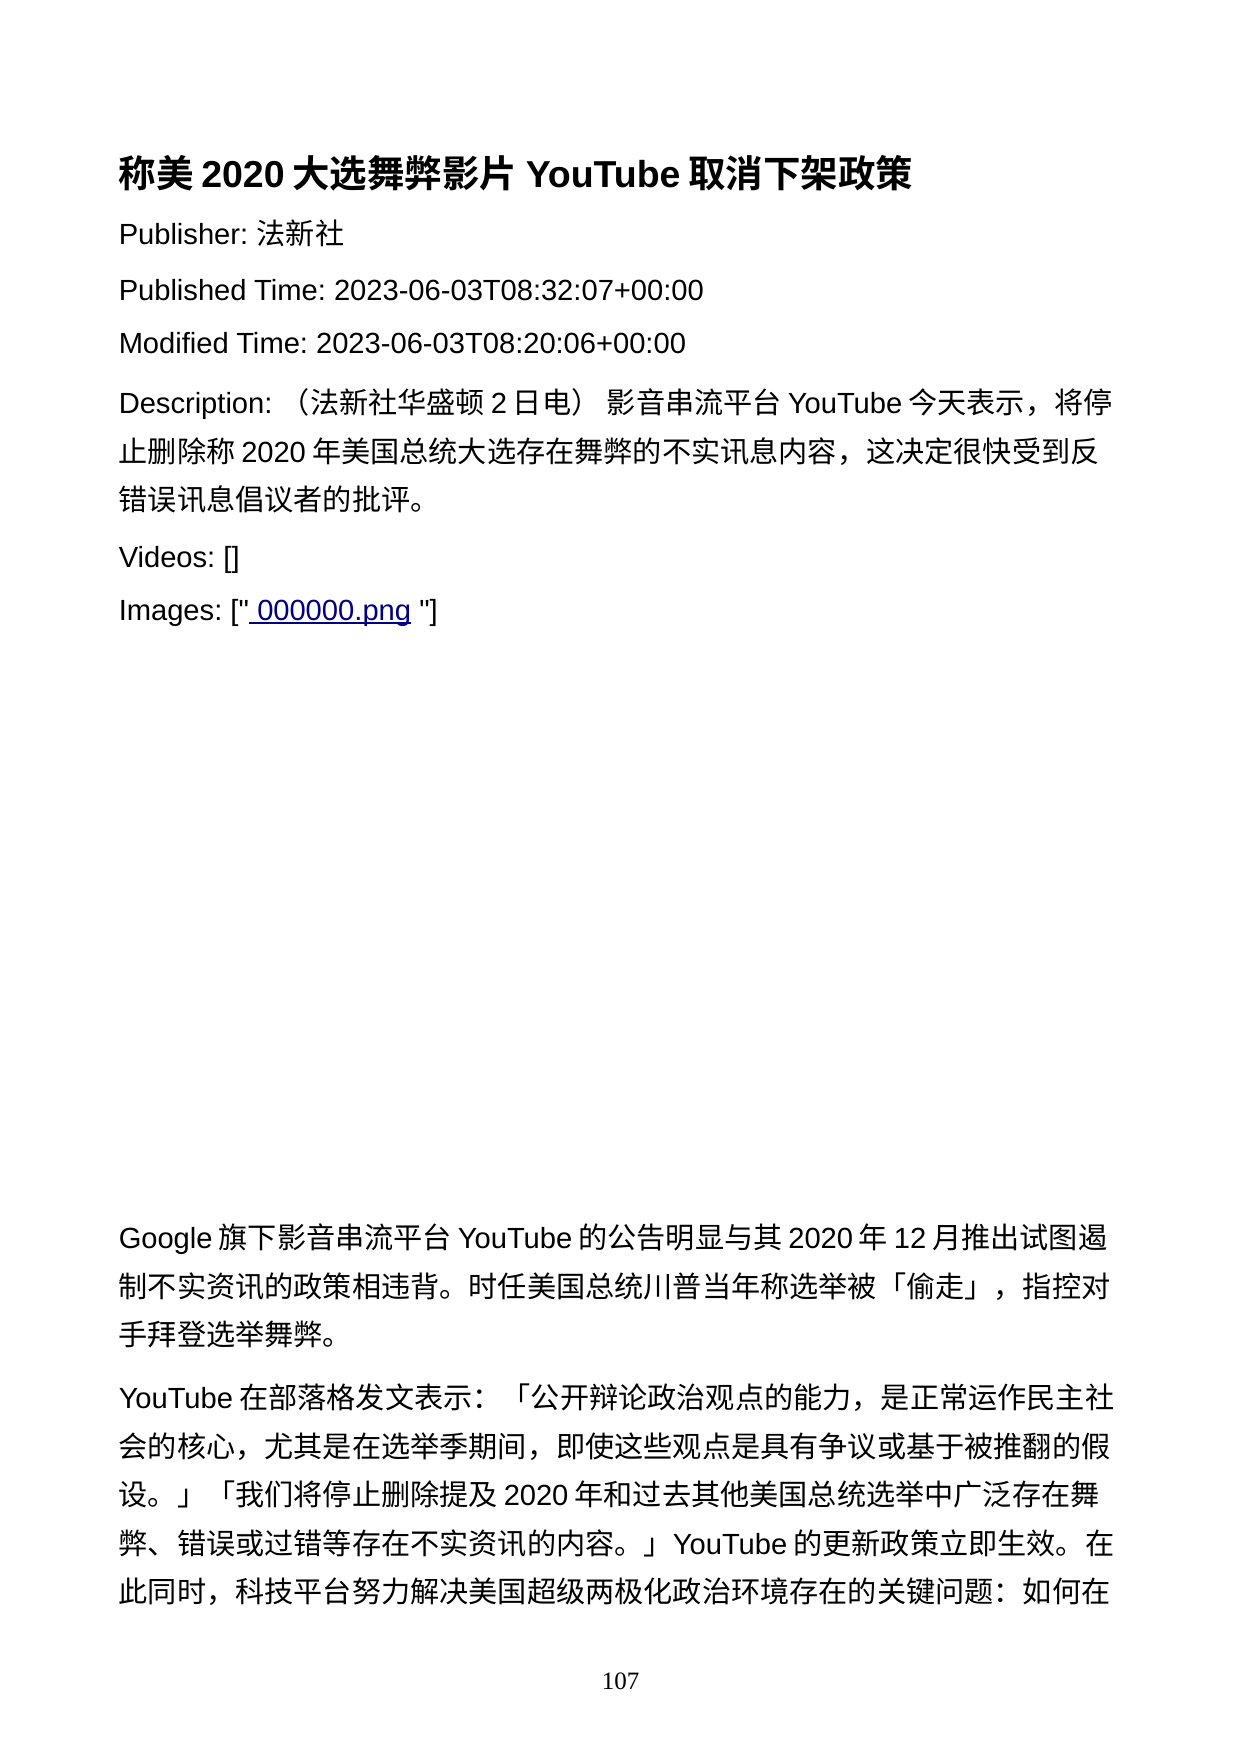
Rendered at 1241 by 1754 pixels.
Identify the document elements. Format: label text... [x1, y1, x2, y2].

text Publisher: 法新社 [118, 210, 1122, 253]
text Videos: [] [118, 540, 1122, 573]
subtitle 称美2020大选舞弊影片 YouTube取消下架政策 [118, 143, 1122, 198]
text Google旗下影音串流平台YouTube的公告明显与其2020年12月推出试图遏制不实资讯的政策相违背。时任美国总统川普当年称选举被「偷走」，指控对手拜登选举舞弊。 [118, 1214, 1122, 1354]
text Modified Time: 2023-06-03T08:20:06+00:00 [118, 327, 1122, 360]
text Published Time: 2023-06-03T08:32:07+00:00 [118, 273, 1122, 307]
text YouTube在部落格发文表示：「公开辩论政治观点的能力，是正常运作民主社会的核心，尤其是在选举季期间，即使这些观点是具有争议或基于被推翻的假设。」「我们将停止删除提及2020年和过去其他美国总统选举中广泛存在舞弊、错误或过错等存在不实资讯的内容。」YouTube的更新政策立即生效。在此同时，科技平台努力解决美国超级两极化政治环境存在的关键问题：如何在 [118, 1375, 1122, 1611]
text Images: [" 000000.png "] [118, 593, 1122, 627]
text Description: （法新社华盛顿2日电） 影音串流平台YouTube今天表示，将停止删除称2020年美国总统大选存在舞弊的不实讯息内容，这决定很快受到反错误讯息倡议者的批评。 [118, 380, 1122, 519]
